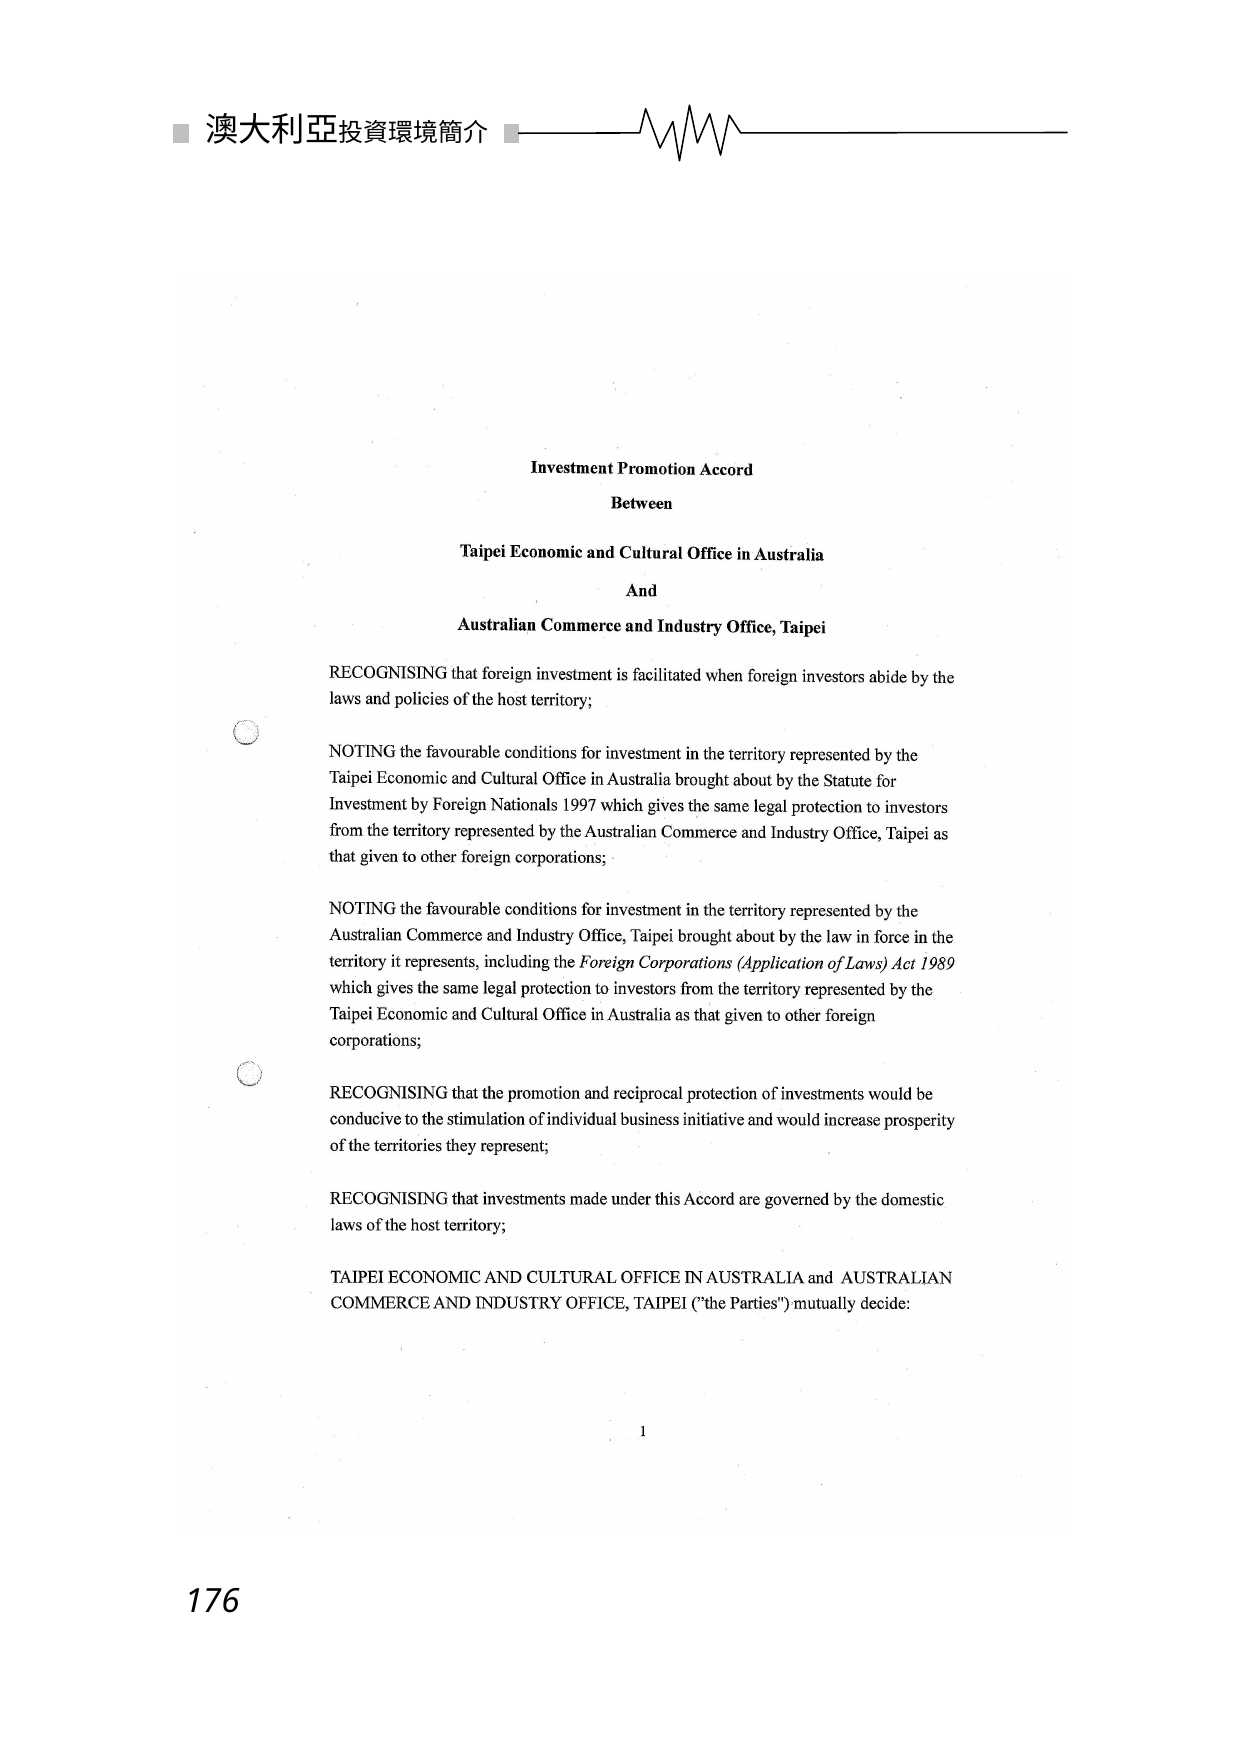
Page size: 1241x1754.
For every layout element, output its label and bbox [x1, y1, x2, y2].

picture [182, 276, 1069, 1530]
